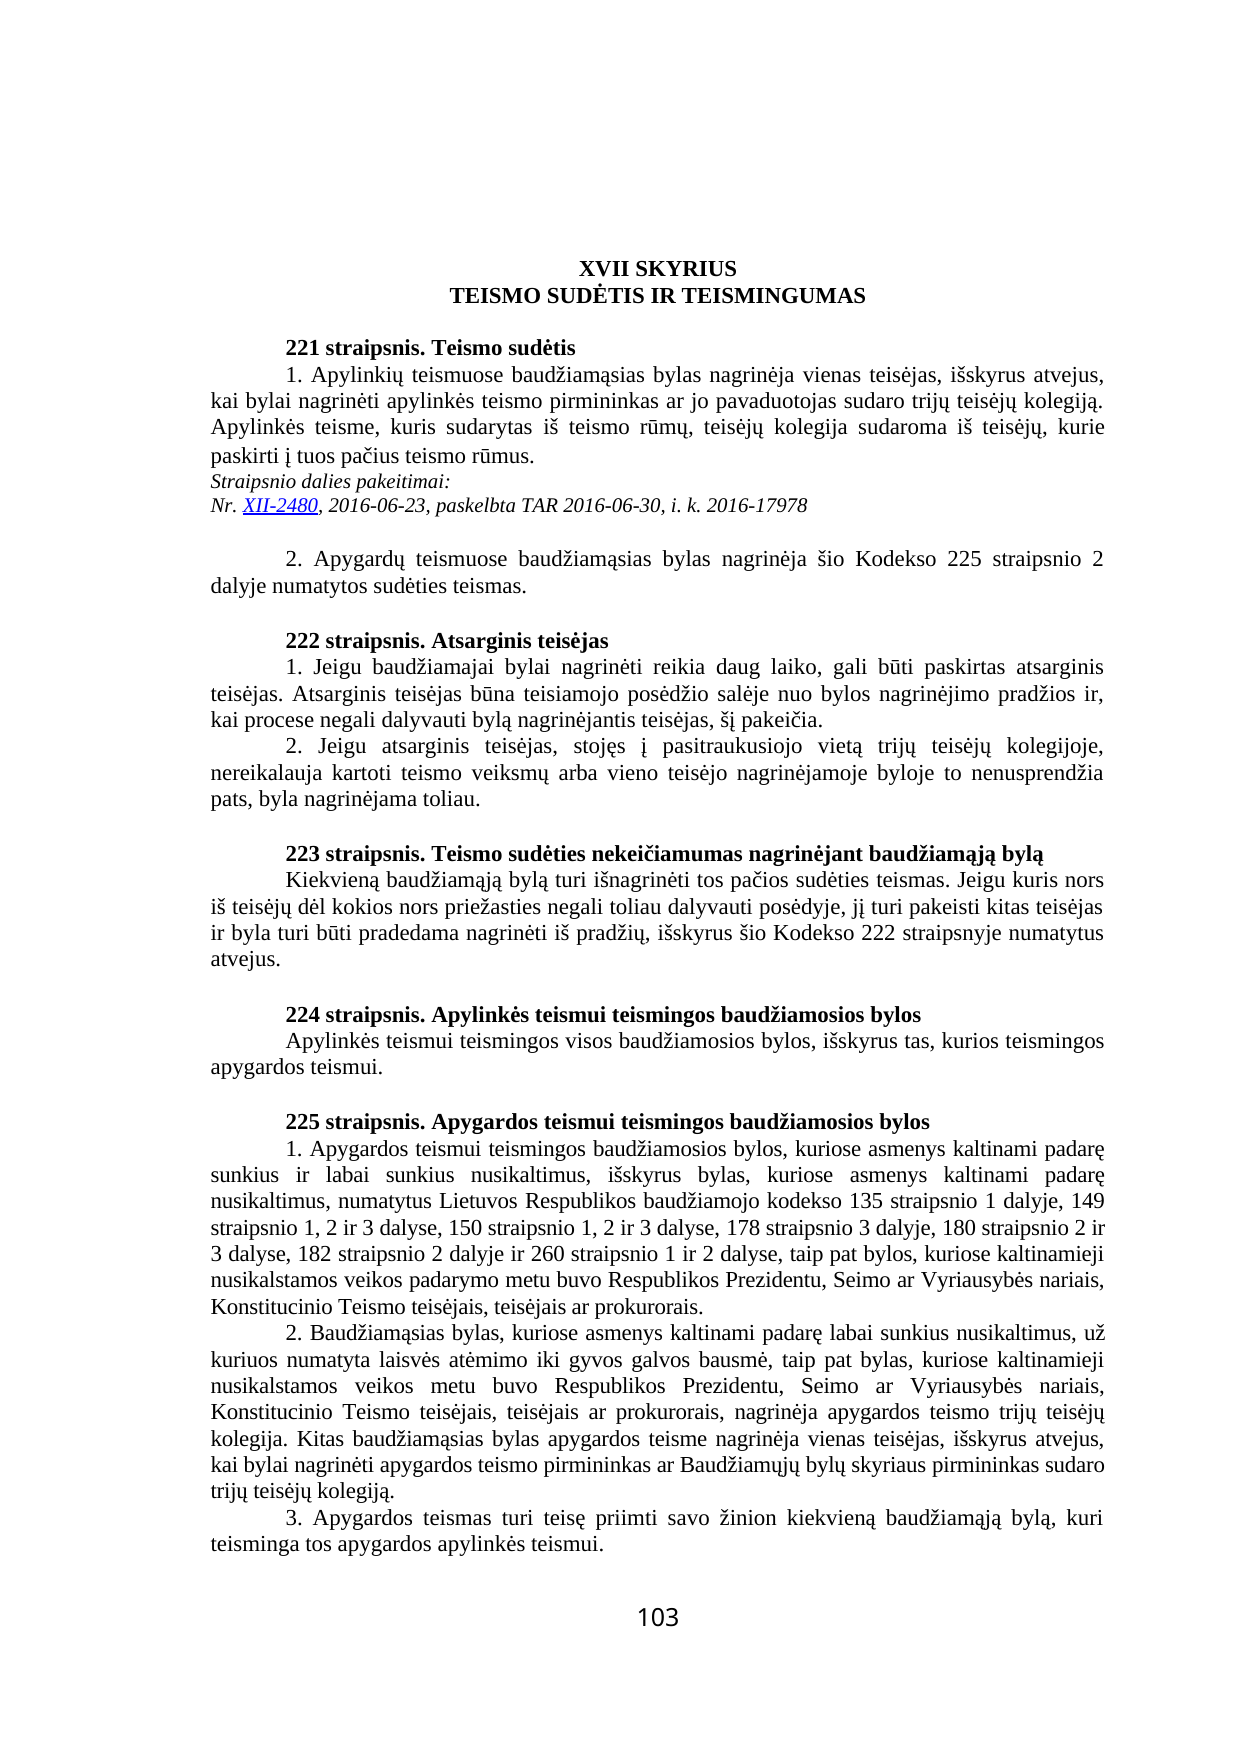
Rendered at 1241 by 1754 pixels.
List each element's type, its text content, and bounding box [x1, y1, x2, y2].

text 221 straipsnis. Teismo sudėtis [210, 334, 1105, 361]
text 223 straipsnis. Teismo sudėties nekeičiamumas nagrinėjant baudžiamąją bylą [285, 840, 1105, 866]
text Apylinkės teismui teismingos visos baudžiamosios bylos, išskyrus tas, kurios teismingos apygardos teismui. [210, 1027, 1105, 1080]
text Teismo sudėtis ir teismingumas [210, 282, 1105, 308]
text 224 straipsnis. Apylinkės teismui teismingos baudžiamosios bylos [210, 1001, 1105, 1027]
text 1. Apylinkių teismuose baudžiamąsias bylas nagrinėja vienas teisėjas, išskyrus atvejus, kai bylai nagrinėti apylinkės teismo pirmininkas ar jo pavaduotojas sudaro trijų teisėjų kolegiją. Apylinkės teisme, kuris sudarytas iš teismo rūmų, teisėjų kolegija sudaroma iš teisėjų, kurie paskirti į tuos pačius teismo rūmus. [210, 361, 1105, 468]
text 2. Baudžiamąsias bylas, kuriose asmenys kaltinami padarę labai sunkius nusikaltimus, už kuriuos numatyta laisvės atėmimo iki gyvos galvos bausmė, taip pat bylas, kuriose kaltinamieji nusikalstamos veikos metu buvo Respublikos Prezidentu, Seimo ar Vyriausybės nariais, Konstitucinio Teismo teisėjais, teisėjais ar prokurorais, nagrinėja apygardos teismo trijų teisėjų kolegija. Kitas baudžiamąsias bylas apygardos teisme nagrinėja vienas teisėjas, išskyrus atvejus, kai bylai nagrinėti apygardos teismo pirmininkas ar Baudžiamųjų bylų skyriaus pirmininkas sudaro trijų teisėjų kolegiją. [210, 1319, 1105, 1504]
text 1. Apygardos teismui teismingos baudžiamosios bylos, kuriose asmenys kaltinami padarę sunkius ir labai sunkius nusikaltimus, išskyrus bylas, kuriose asmenys kaltinami padarę nusikaltimus, numatytus Lietuvos Respublikos baudžiamojo kodekso 135 straipsnio 1 dalyje, 149 straipsnio 1, 2 ir 3 dalyse, 150 straipsnio 1, 2 ir 3 dalyse, 178 straipsnio 3 dalyje, 180 straipsnio 2 ir 3 dalyse, 182 straipsnio 2 dalyje ir 260 straipsnio 1 ir 2 dalyse, taip pat bylos, kuriose kaltinamieji nusikalstamos veikos padarymo metu buvo Respublikos Prezidentu, Seimo ar Vyriausybės nariais, Konstitucinio Teismo teisėjais, teisėjais ar prokurorais. [210, 1135, 1105, 1319]
text 222 straipsnis. Atsarginis teisėjas [210, 627, 1105, 653]
text Kiekvieną baudžiamąją bylą turi išnagrinėti tos pačios sudėties teismas. Jeigu kuris nors iš teisėjų dėl kokios nors priežasties negali toliau dalyvauti posėdyje, jį turi pakeisti kitas teisėjas ir byla turi būti pradedama nagrinėti iš pradžių, išskyrus šio Kodekso 222 straipsnyje numatytus atvejus. [210, 866, 1105, 972]
text 2. Apygardų teismuose baudžiamąsias bylas nagrinėja šio Kodekso 225 straipsnio 2 dalyje numatytos sudėties teismas. [210, 545, 1105, 598]
text Nr. XII-2480, 2016-06-23, paskelbta TAR 2016-06-30, i. k. 2016-17978 [210, 493, 1105, 517]
text 3. Apygardos teismas turi teisę priimti savo žinion kiekvieną baudžiamąją bylą, kuri teisminga tos apygardos apylinkės teismui. [210, 1504, 1105, 1556]
subtitle XVII skyrius [210, 255, 1105, 282]
text 225 straipsnis. Apygardos teismui teismingos baudžiamosios bylos [210, 1108, 1105, 1135]
text 2. Jeigu atsarginis teisėjas, stojęs į pasitraukusiojo vietą trijų teisėjų kolegijoje, nereikalauja kartoti teismo veiksmų arba vieno teisėjo nagrinėjamoje byloje to nenusprendžia pats, byla nagrinėjama toliau. [210, 732, 1105, 811]
text 1. Jeigu baudžiamajai bylai nagrinėti reikia daug laiko, gali būti paskirtas atsarginis teisėjas. Atsarginis teisėjas būna teisiamojo posėdžio salėje nuo bylos nagrinėjimo pradžios ir, kai procese negali dalyvauti bylą nagrinėjantis teisėjas, šį pakeičia. [210, 653, 1105, 732]
text Straipsnio dalies pakeitimai: [210, 468, 1105, 493]
